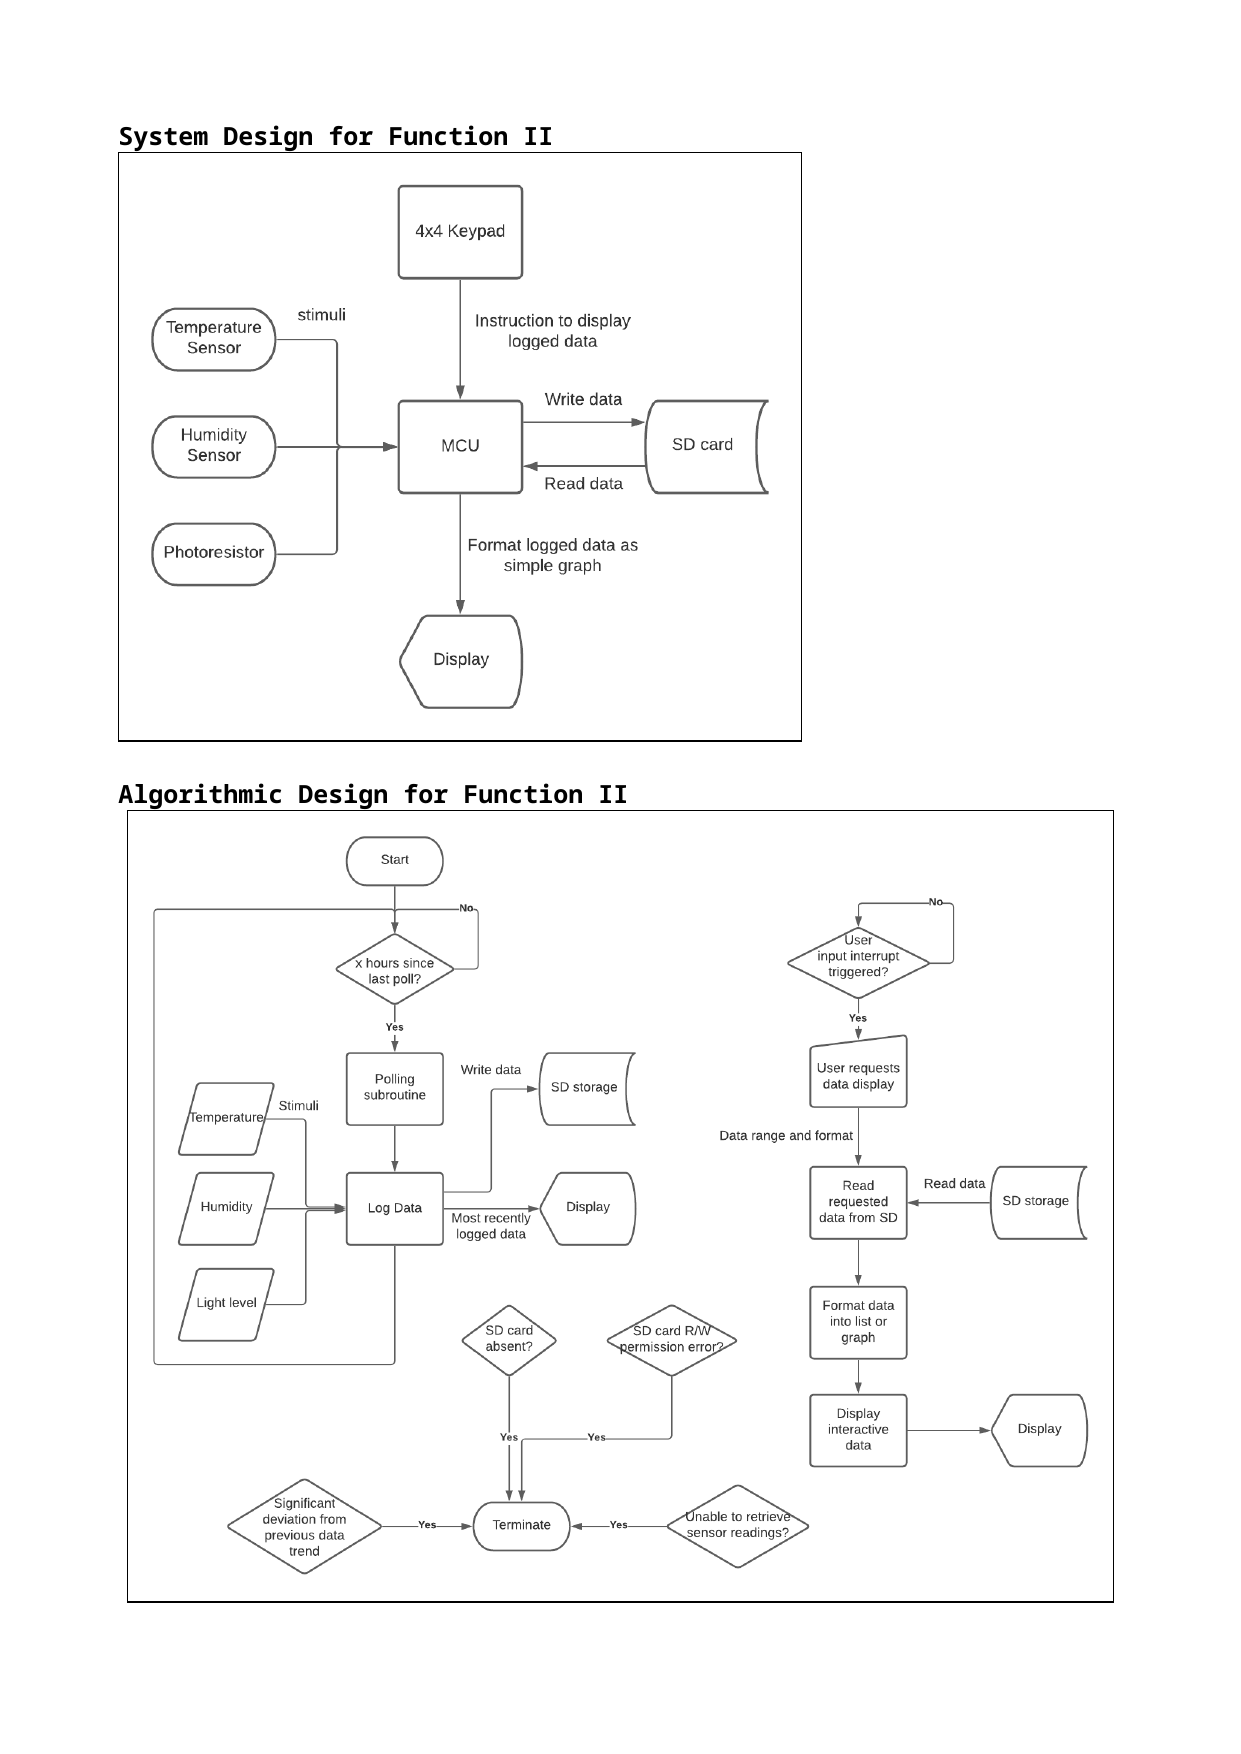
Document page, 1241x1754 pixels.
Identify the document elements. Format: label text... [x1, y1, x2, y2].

text System Design for Function II [118, 118, 1122, 152]
picture [129, 813, 1111, 1598]
picture [121, 155, 799, 738]
text Algorithmic Design for Function II [118, 776, 1122, 810]
